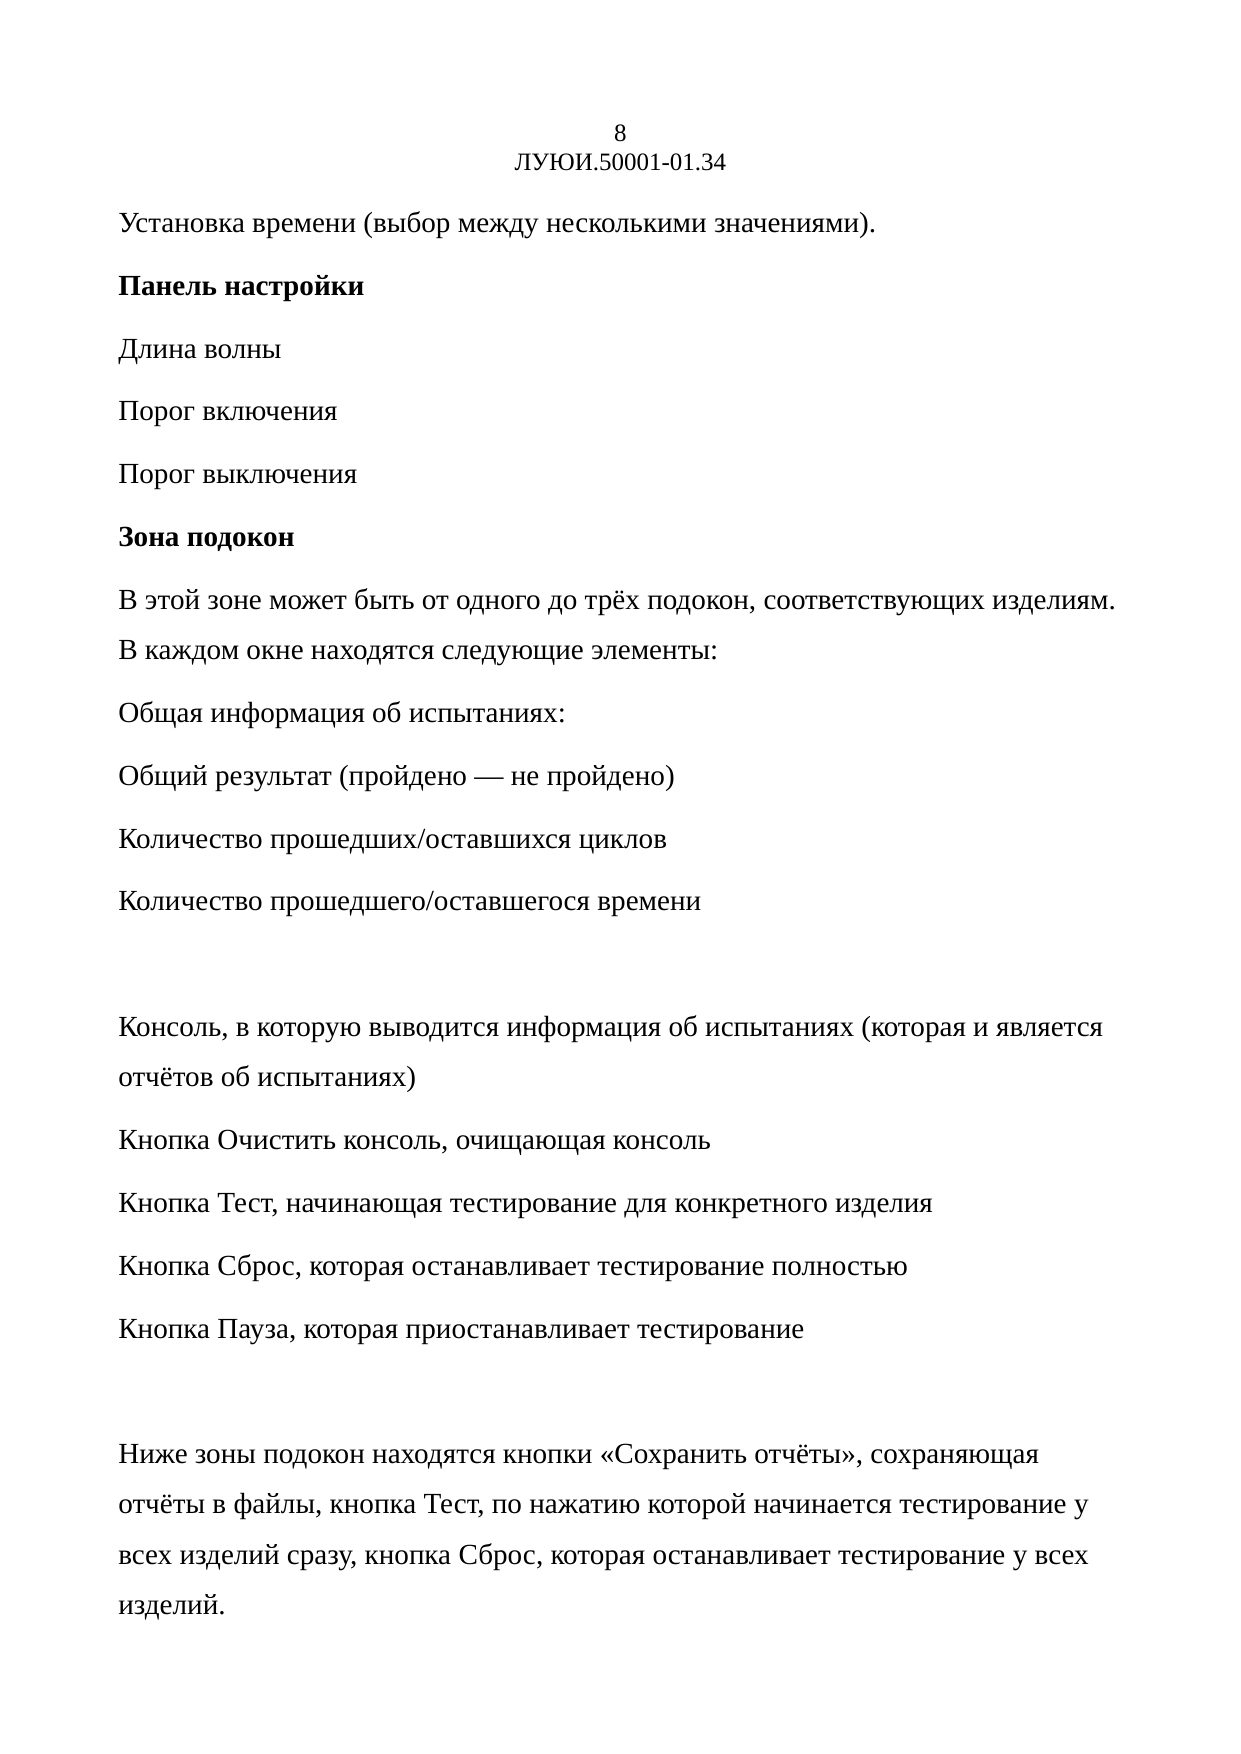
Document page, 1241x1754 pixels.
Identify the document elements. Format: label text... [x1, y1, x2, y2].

text Установка времени (выбор между несколькими значениями). [118, 205, 1122, 239]
text Порог выключения [118, 456, 1122, 490]
text Кнопка Очистить консоль, очищающая консоль [118, 1122, 1122, 1156]
text Общая информация об испытаниях: [118, 695, 1122, 729]
text Порог включения [118, 393, 1122, 427]
text Ниже зоны подокон находятся кнопки «Сохранить отчёты», сохраняющая отчёты в файлы, кнопка Тест, по нажатию которой начинается тестирование у всех изделий сразу, кнопка Сброс, которая останавливает тестирование у всех изделий. [118, 1436, 1122, 1621]
text Количество прошедших/оставшихся циклов [118, 821, 1122, 854]
text Общий результат (пройдено — не пройдено) [118, 758, 1122, 791]
text Кнопка Тест, начинающая тестирование для конкретного изделия [118, 1185, 1122, 1219]
text В этой зоне может быть от одного до трёх подокон, соответствующих изделиям. В каждом окне находятся следующие элементы: [118, 582, 1122, 666]
text Консоль, в которую выводится информация об испытаниях (которая и является отчётов об испытаниях) [118, 1009, 1122, 1093]
text Количество прошедшего/оставшегося времени [118, 883, 1122, 917]
text Длина волны [118, 331, 1122, 364]
text Кнопка Сброс, которая останавливает тестирование полностью [118, 1248, 1122, 1281]
text Зона подокон [118, 519, 1122, 553]
text Кнопка Пауза, которая приостанавливает тестирование [118, 1311, 1122, 1344]
text Панель настройки [118, 268, 1122, 301]
